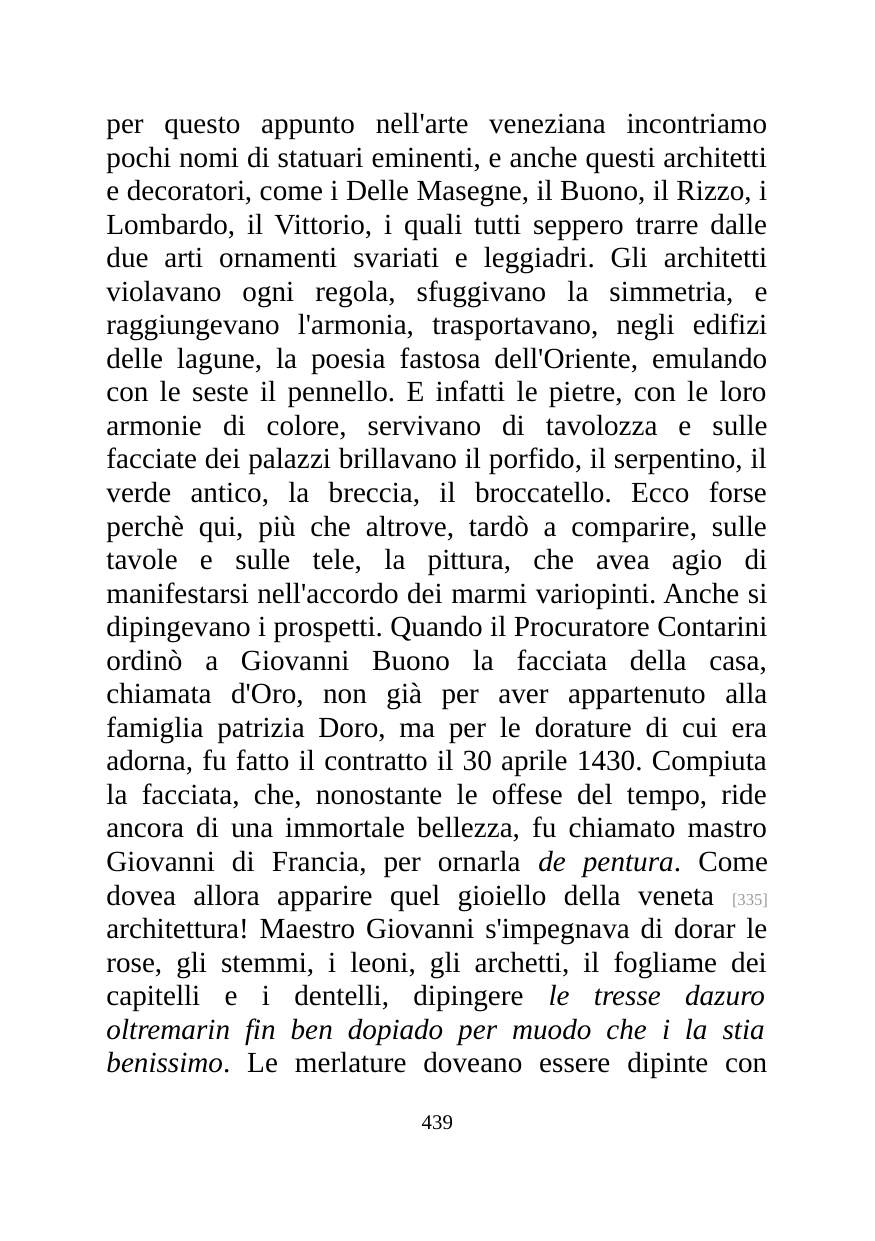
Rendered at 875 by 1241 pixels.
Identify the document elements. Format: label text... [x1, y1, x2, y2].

text per questo appunto nell'arte veneziana incontriamo pochi nomi di statuari eminenti, e anche questi architetti e decoratori, come i Delle Masegne, il Buono, il Rizzo, i Lombardo, il Vittorio, i quali tutti seppero trarre dalle due arti ornamenti svariati e leggiadri. Gli architetti violavano ogni regola, sfuggivano la simmetria, e raggiungevano l'armonia, trasportavano, negli edifizi delle lagune, la poesia fastosa dell'Oriente, emulando con le seste il pennello. E infatti le pietre, con le loro armonie di colore, servivano di tavolozza e sulle facciate dei palazzi brillavano il porfido, il serpentino, il verde antico, la breccia, il broccatello. Ecco forse perchè qui, più che altrove, tardò a comparire, sulle tavole e sulle tele, la pittura, che avea agio di manifestarsi nell'accordo dei marmi variopinti. Anche si dipingevano i prospetti. Quando il Procuratore Contarini ordinò a Giovanni Buono la facciata della casa, chiamata d'Oro, non già per aver appartenuto alla famiglia patrizia Doro, ma per le dorature di cui era adorna, fu fatto il contratto il 30 aprile 1430. Compiuta la facciata, che, nonostante le offese del tempo, ride ancora di una immortale bellezza, fu chiamato mastro Giovanni di Francia, per ornarla de pentura. Come dovea allora apparire quel gioiello della veneta [335] architettura! Maestro Giovanni s'impegnava di dorar le rose, gli stemmi, i leoni, gli archetti, il fogliame dei capitelli e i dentelli, dipingere le tresse dazuro oltremarin fin ben dopiado per muodo che i la stia benissimo. Le merlature doveano essere dipinte con [106, 106, 768, 1079]
